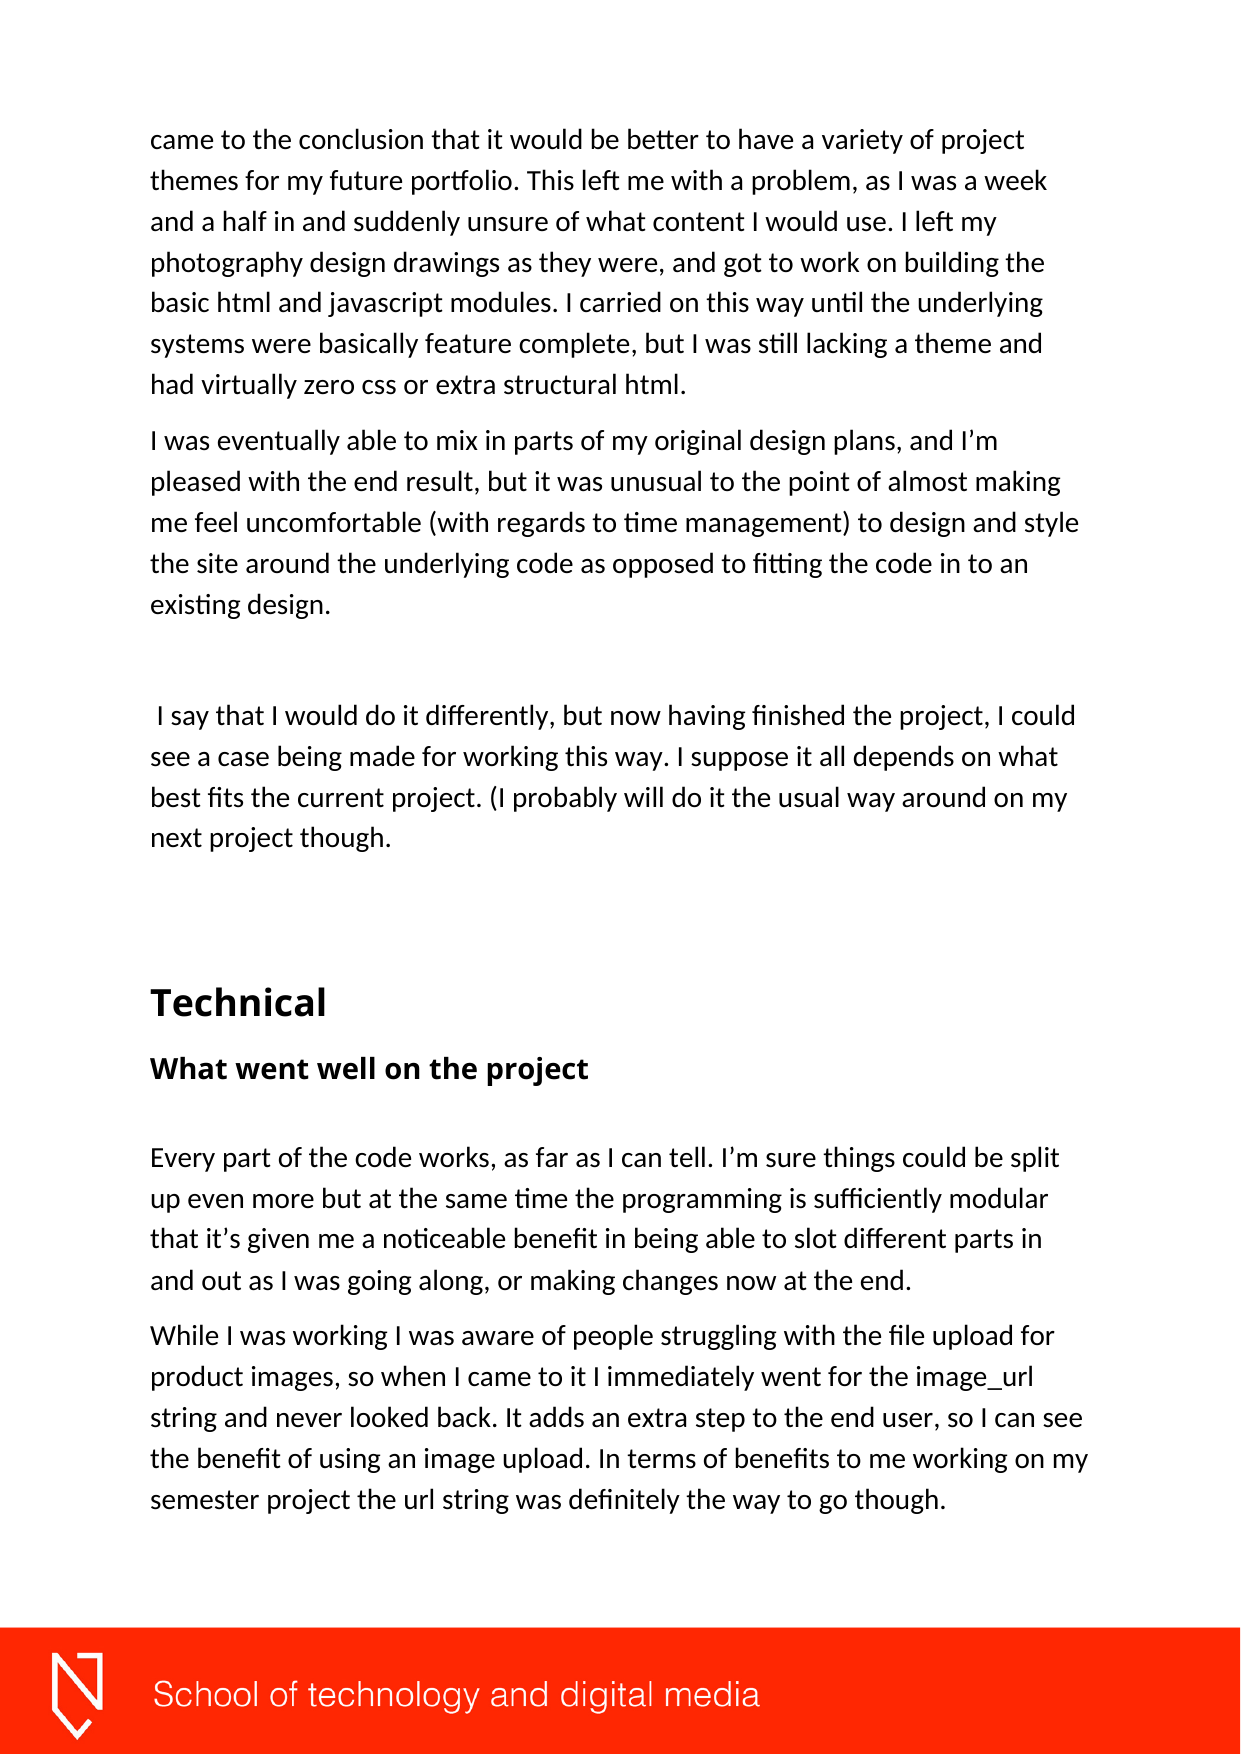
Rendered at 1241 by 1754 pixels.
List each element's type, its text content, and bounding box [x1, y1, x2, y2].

picture [0, 1618, 1241, 1754]
subtitle Technical [150, 976, 1090, 1027]
text I say that I would do it differently, but now having finished the project, I could see a case being made for working this way. I suppose it all depends on what best fits the current project. (I probably will do it the usual way around on my next project though. [150, 697, 1090, 855]
text I was eventually able to mix in parts of my original design plans, and I’m pleased with the end result, but it was unusual to the point of almost making me feel uncomfortable (with regards to time management) to design and style the site around the underlying code as opposed to fitting the code in to an existing design. [150, 422, 1090, 621]
text Every part of the code works, as far as I can tell. I’m sure things could be split up even more but at the same time the programming is sufficiently modular that it’s given me a noticeable benefit in being able to slot different parts in and out as I was going along, or making changes now at the end. [150, 1139, 1090, 1297]
text came to the conclusion that it would be better to have a variety of project themes for my future portfolio. This left me with a problem, as I was a week and a half in and suddenly unsure of what content I would use. I left my photography design drawings as they were, and got to work on building the basic html and javascript modules. I carried on this way until the underlying systems were basically feature complete, but I was still lacking a theme and had virtually zero css or extra structural html. [150, 121, 1090, 402]
subtitle What went well on the project [150, 1048, 1090, 1088]
text While I was working I was aware of people struggling with the file upload for product images, so when I came to it I immediately went for the image_url string and never looked back. It adds an extra step to the end user, so I can see the benefit of using an image upload. In terms of benefits to me working on my semester project the url string was definitely the way to go though. [150, 1317, 1090, 1516]
